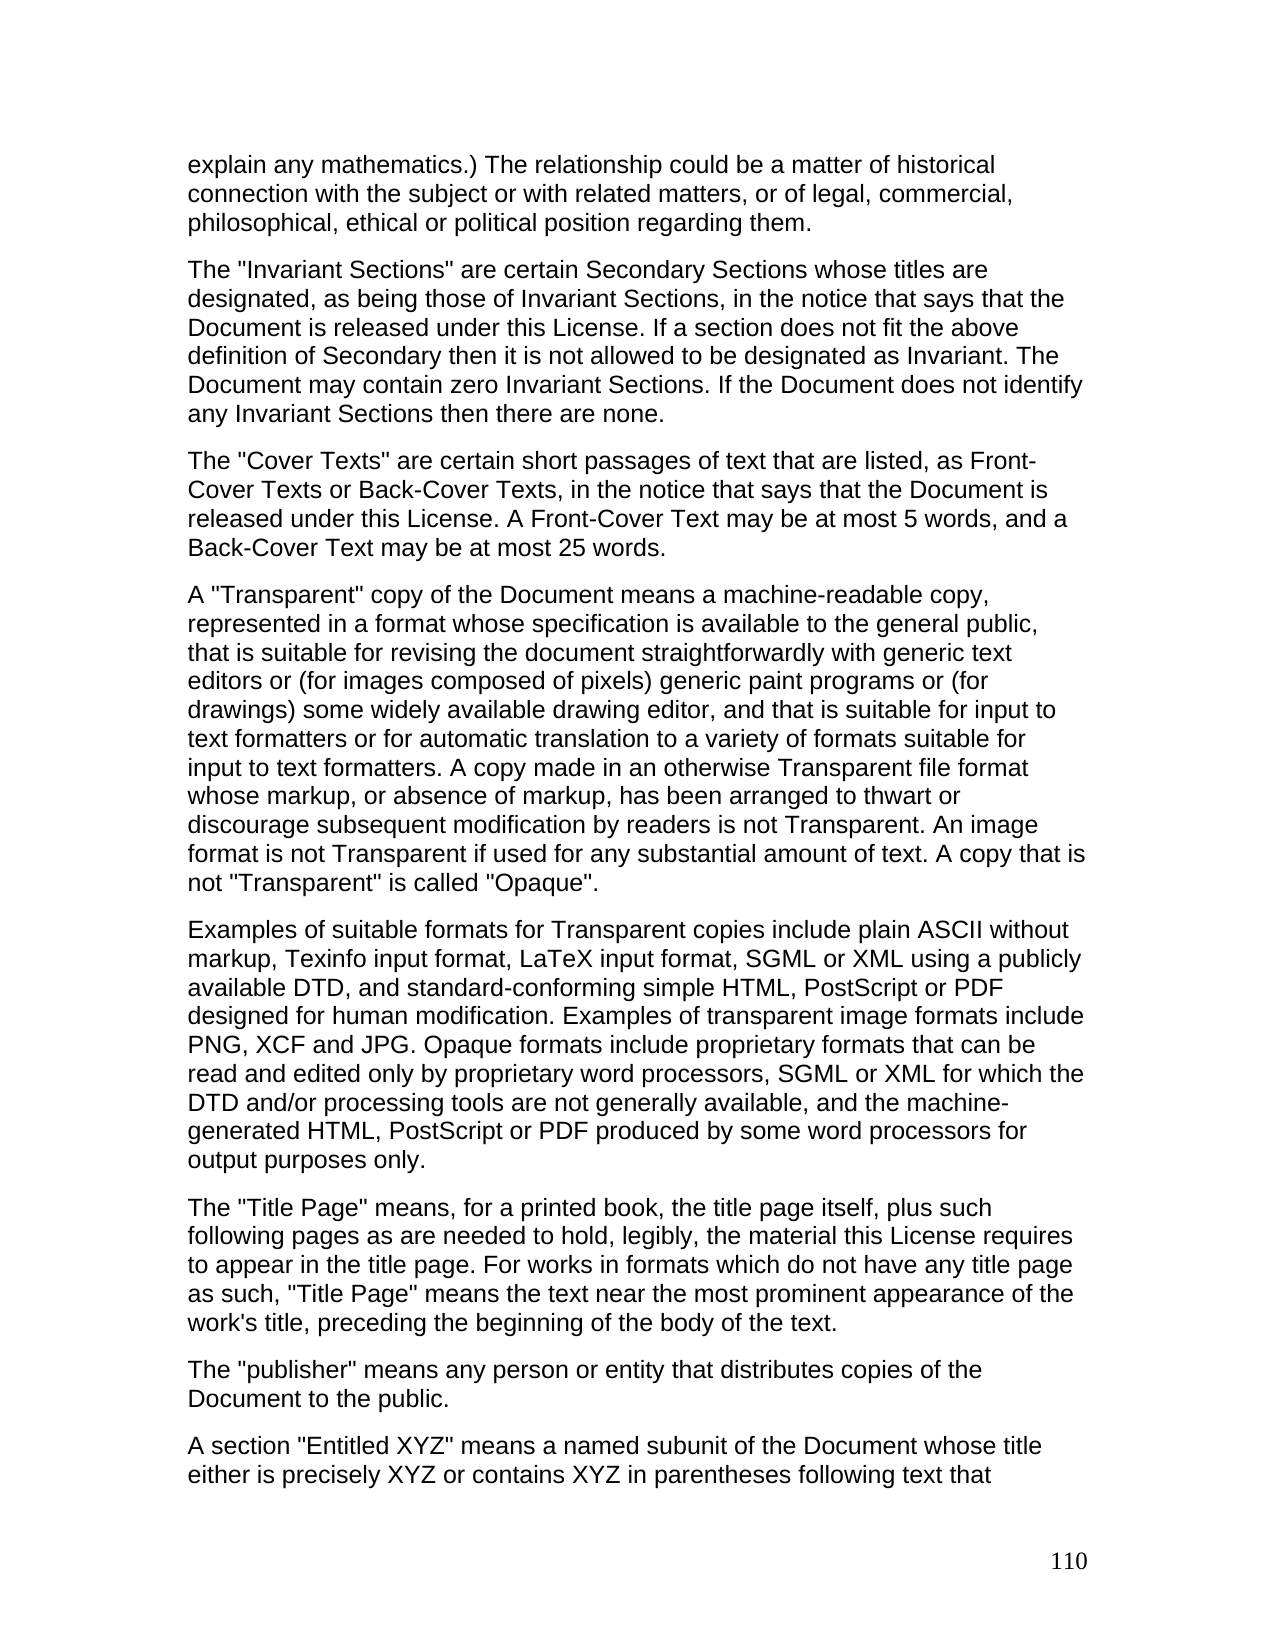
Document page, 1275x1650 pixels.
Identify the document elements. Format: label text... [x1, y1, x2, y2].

text The "Cover Texts" are certain short passages of text that are listed, as Front-Cover Texts or Back-Cover Texts, in the notice that says that the Document is released under this License. A Front-Cover Text may be at most 5 words, and a Back-Cover Text may be at most 25 words. [187, 446, 1087, 561]
text A "Transparent" copy of the Document means a machine-readable copy, represented in a format whose specification is available to the general public, that is suitable for revising the document straightforwardly with generic text editors or (for images composed of pixels) generic paint programs or (for drawings) some widely available drawing editor, and that is suitable for input to text formatters or for automatic translation to a variety of formats suitable for input to text formatters. A copy made in an otherwise Transparent file format whose markup, or absence of markup, has been arranged to thwart or discourage subsequent modification by readers is not Transparent. An image format is not Transparent if used for any substantial amount of text. A copy that is not "Transparent" is called "Opaque". [187, 580, 1087, 896]
text A section "Entitled XYZ" means a named subunit of the Document whose title either is precisely XYZ or contains XYZ in parentheses following text that [187, 1431, 1087, 1489]
text The "Invariant Sections" are certain Secondary Sections whose titles are designated, as being those of Invariant Sections, in the notice that says that the Document is released under this License. If a section does not fit the above definition of Secondary then it is not allowed to be designated as Invariant. The Document may contain zero Invariant Sections. If the Document does not identify any Invariant Sections then there are none. [187, 255, 1087, 427]
text explain any mathematics.) The relationship could be a matter of historical connection with the subject or with related matters, or of legal, commercial, philosophical, ethical or political position regarding them. [187, 150, 1087, 236]
text The "Title Page" means, for a printed book, the title page itself, plus such following pages as are needed to hold, legibly, the material this License requires to appear in the title page. For works in formats which do not have any title page as such, "Title Page" means the text near the most prominent appearance of the work's title, preceding the beginning of the body of the text. [187, 1192, 1087, 1336]
text Examples of suitable formats for Transparent copies include plain ASCII without markup, Texinfo input format, LaTeX input format, SGML or XML using a publicly available DTD, and standard-conforming simple HTML, PostScript or PDF designed for human modification. Examples of transparent image formats include PNG, XCF and JPG. Opaque formats include proprietary formats that can be read and edited only by proprietary word processors, SGML or XML for which the DTD and/or processing tools are not generally available, and the machine-generated HTML, PostScript or PDF produced by some word processors for output purposes only. [187, 915, 1087, 1174]
text The "publisher" means any person or entity that distributes copies of the Document to the public. [187, 1355, 1087, 1412]
